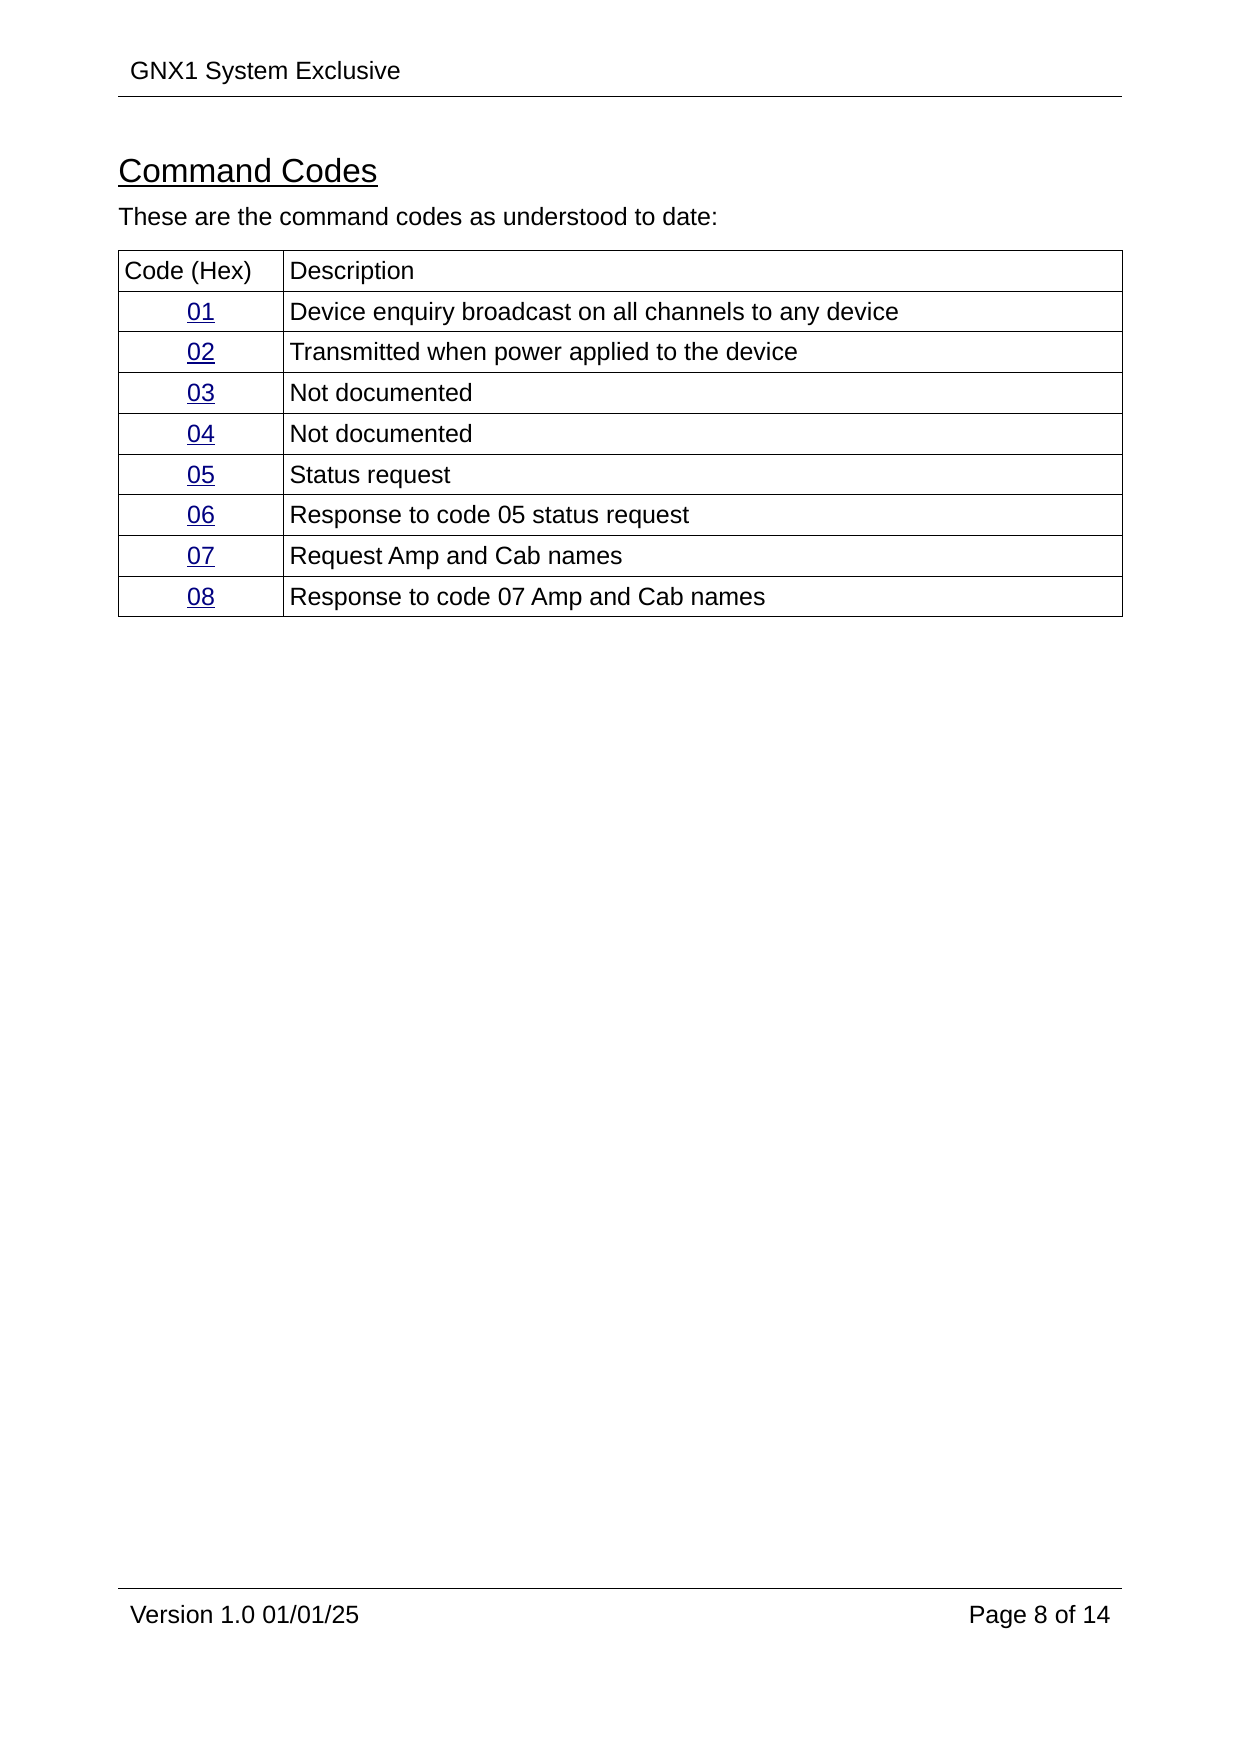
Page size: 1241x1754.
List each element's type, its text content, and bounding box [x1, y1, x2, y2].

table_cell 05 [119, 455, 283, 494]
table_cell 07 [119, 536, 283, 576]
table_cell 02 [119, 332, 283, 372]
table_cell Transmitted when power applied to the device [284, 332, 1122, 372]
table_cell 04 [119, 414, 283, 453]
table_cell Response to code 05 status request [284, 495, 1122, 535]
table_cell Status request [284, 455, 1122, 494]
table_cell 08 [119, 577, 283, 616]
table_cell 01 [119, 292, 283, 331]
text These are the command codes as understood to date: [118, 202, 1122, 231]
table_cell 06 [119, 495, 283, 535]
table_cell Request Amp and Cab names [284, 536, 1122, 576]
table_cell Not documented [284, 414, 1122, 453]
table_header Description [284, 251, 1122, 291]
table_cell Device enquiry broadcast on all channels to any device [284, 292, 1122, 331]
table_cell 03 [119, 373, 283, 413]
table_cell Response to code 07 Amp and Cab names [284, 577, 1122, 616]
subtitle Command Codes [118, 151, 1122, 190]
table_header Code (Hex) [119, 251, 283, 291]
table_cell Not documented [284, 373, 1122, 413]
